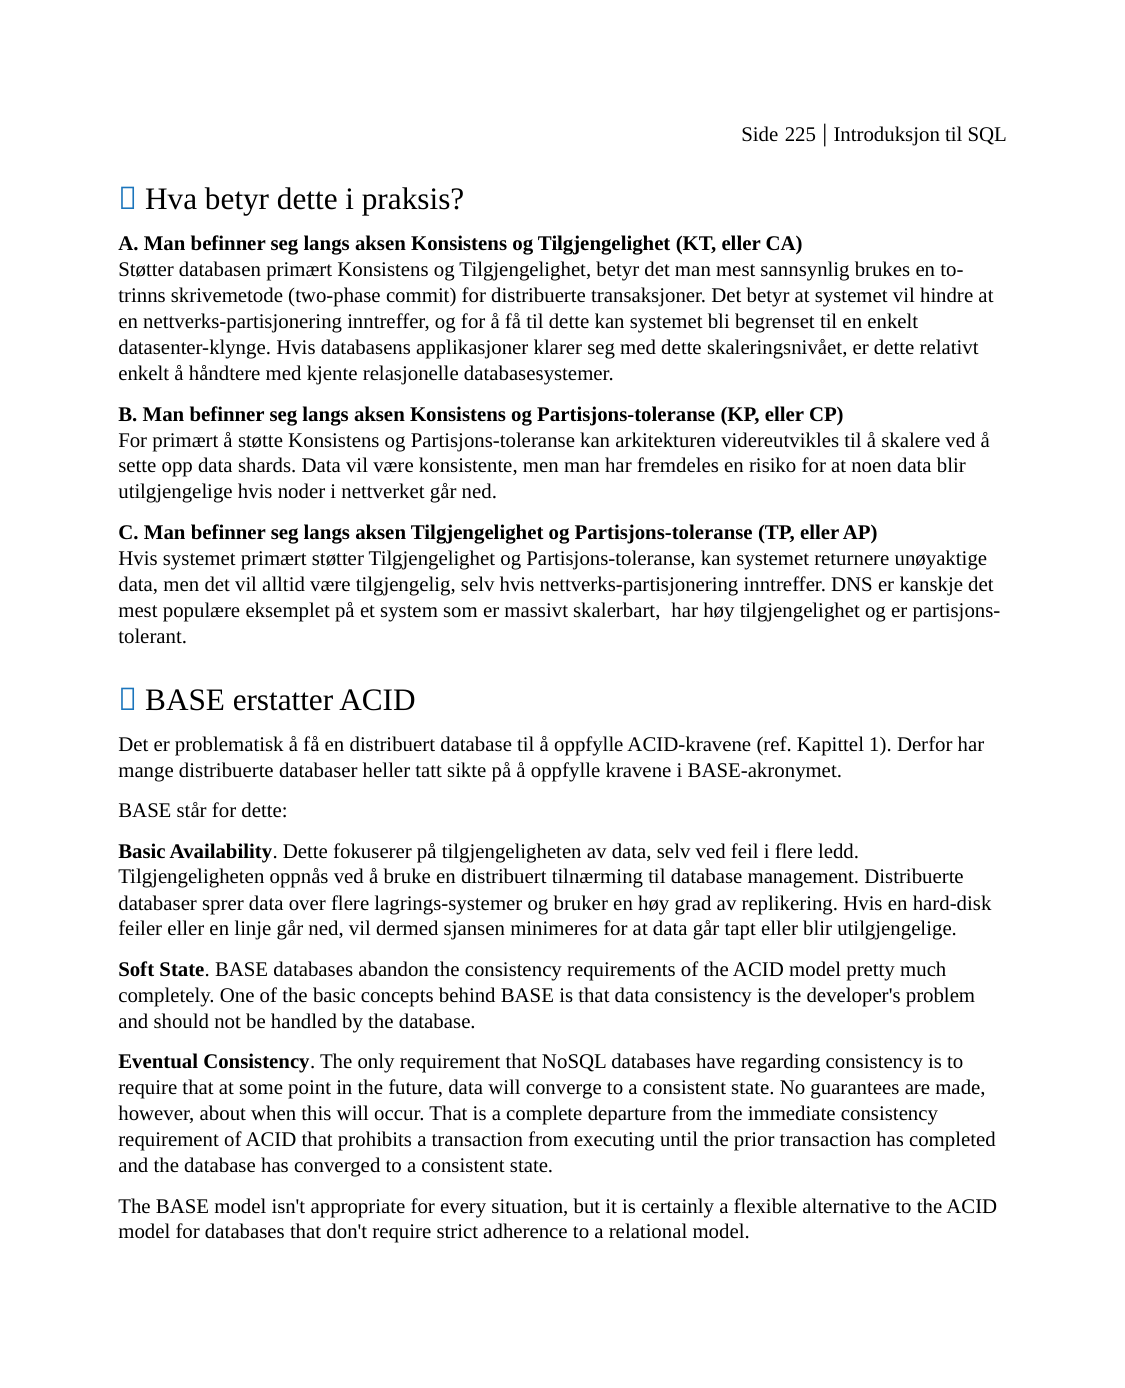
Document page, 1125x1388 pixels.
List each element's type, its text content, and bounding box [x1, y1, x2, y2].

text Soft State. BASE databases abandon the consistency requirements of the ACID model pretty much completely. One of the basic concepts behind BASE is that data consistency is the developer's problem and should not be handled by the database. [118, 957, 1007, 1033]
text Basic Availability. Dette fokuserer på tilgjengeligheten av data, selv ved feil i flere ledd. Tilgjengeligheten oppnås ved å bruke en distribuert tilnærming til database management. Distribuerte databaser sprer data over flere lagrings-systemer og bruker en høy grad av replikering. Hvis en hard-disk feiler eller en linje går ned, vil dermed sjansen minimeres for at data går tapt eller blir utilgjengelige. [118, 838, 1007, 940]
text Det er problematisk å få en distribuert database til å oppfylle ACID-kravene (ref. Kapittel 1). Derfor har mange distribuerte databaser heller tatt sikte på å oppfylle kravene i BASE-akronymet. [118, 732, 1007, 782]
text BASE står for dette: [118, 798, 1007, 822]
subtitle  BASE erstatter ACID [118, 677, 1007, 719]
text A. Man befinner seg langs aksen Konsistens og Tilgjengelighet (KT, eller CA) Støtter databasen primært Konsistens og Tilgjengelighet, betyr det man mest sannsynlig brukes en to-trinns skrivemetode (two-phase commit) for distribuerte transaksjoner. Det betyr at systemet vil hindre at en nettverks-partisjonering inntreffer, og for å få til dette kan systemet bli begrenset til en enkelt datasenter-klynge. Hvis databasens applikasjoner klarer seg med dette skaleringsnivået, er dette relativt enkelt å håndtere med kjente relasjonelle databasesystemer. [118, 231, 1007, 385]
text B. Man befinner seg langs aksen Konsistens og Partisjons-toleranse (KP, eller CP) For primært å støtte Konsistens og Partisjons-toleranse kan arkitekturen videreutvikles til å skalere ved å sette opp data shards. Data vil være konsistente, men man har fremdeles en risiko for at noen data blir utilgjengelige hvis noder i nettverket går ned. [118, 402, 1007, 503]
text Eventual Consistency. The only requirement that NoSQL databases have regarding consistency is to require that at some point in the future, data will converge to a consistent state. No guarantees are made, however, about when this will occur. That is a complete departure from the immediate consistency requirement of ACID that prohibits a transaction from executing until the prior transaction has completed and the database has converged to a consistent state. [118, 1049, 1007, 1177]
subtitle  Hva betyr dette i praksis? [118, 176, 1007, 219]
text The BASE model isn't appropriate for every situation, but it is certainly a flexible alternative to the ACID model for databases that don't require strict adherence to a relational model. [118, 1193, 1007, 1243]
text C. Man befinner seg langs aksen Tilgjengelighet og Partisjons-toleranse (TP, eller AP) Hvis systemet primært støtter Tilgjengelighet og Partisjons-toleranse, kan systemet returnere unøyaktige data, men det vil alltid være tilgjengelig, selv hvis nettverks-partisjonering inntreffer. DNS er kanskje det mest populære eksemplet på et system som er massivt skalerbart, har høy tilgjengelighet og er partisjons-tolerant. [118, 520, 1007, 648]
